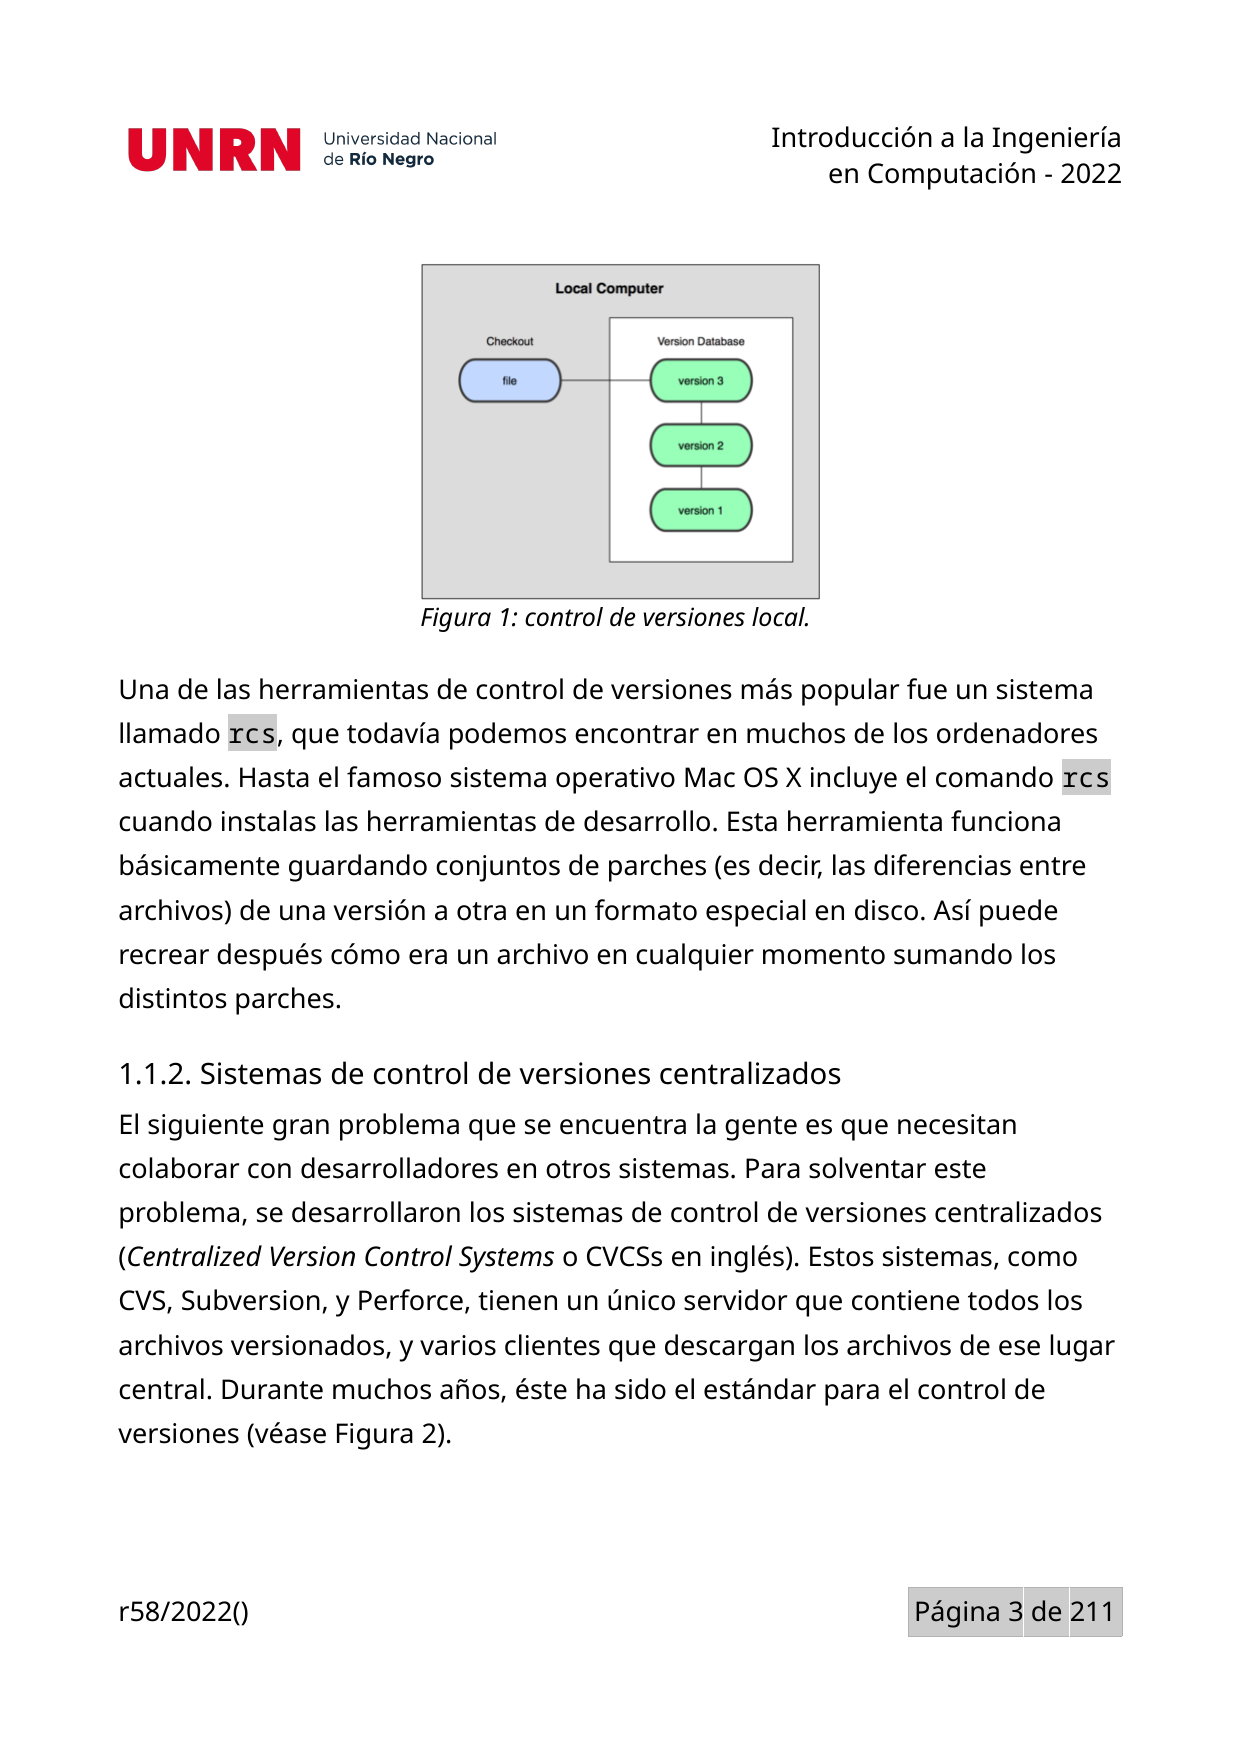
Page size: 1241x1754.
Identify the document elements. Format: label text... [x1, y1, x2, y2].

text Una de las herramientas de control de versiones más popular fue un sistema llamado rcs, que todavía podemos encontrar en muchos de los ordenadores actuales. Hasta el famoso sistema operativo Mac OS X incluye el comando rcs cuando instalas las herramientas de desarrollo. Esta herramienta funciona básicamente guardando conjuntos de parches (es decir, las diferencias entre archivos) de una versión a otra en un formato especial en disco. Así puede recrear después cómo era un archivo en cualquier momento sumando los distintos parches. [118, 221, 1122, 1016]
text El siguiente gran problema que se encuentra la gente es que necesitan colaborar con desarrolladores en otros sistemas. Para solventar este problema, se desarrollaron los sistemas de control de versiones centralizados (Centralized Version Control Systems o CVCSs en inglés). Estos sistemas, como CVS, Subversion, y Perforce, tienen un único servidor que contiene todos los archivos versionados, y varios clientes que descargan los archivos de ese lugar central. Durante muchos años, éste ha sido el estándar para el control de versiones (véase Figura 2). [118, 1105, 1122, 1451]
text Figura 1: control de versiones local. [420, 600, 820, 633]
picture [118, 118, 505, 180]
subtitle 1.1.2. Sistemas de control de versiones centralizados [118, 1053, 1122, 1093]
picture [420, 263, 820, 600]
